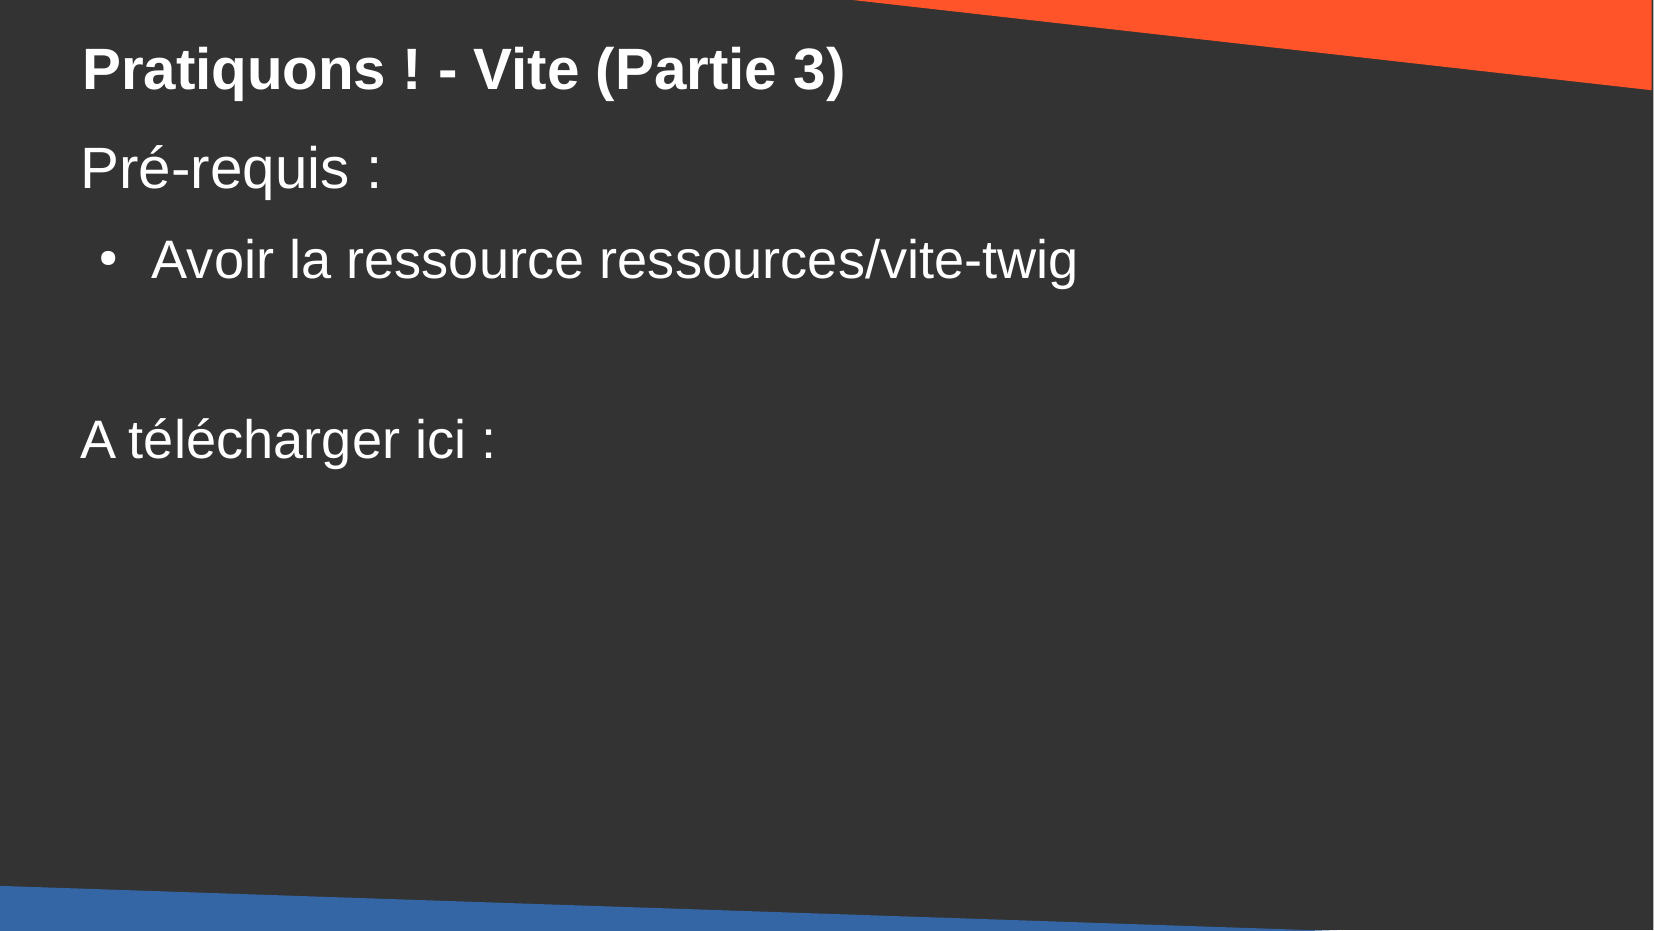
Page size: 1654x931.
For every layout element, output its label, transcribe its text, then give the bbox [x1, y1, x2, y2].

text_box [0, 885, 1337, 931]
text_box [852, 0, 1652, 91]
title Pratiquons ! - Vite (Partie 3) [82, 37, 1571, 114]
list Pré-requis : Avoir la ressource ressources/vite-twig A télécharger ici : [80, 135, 1620, 721]
